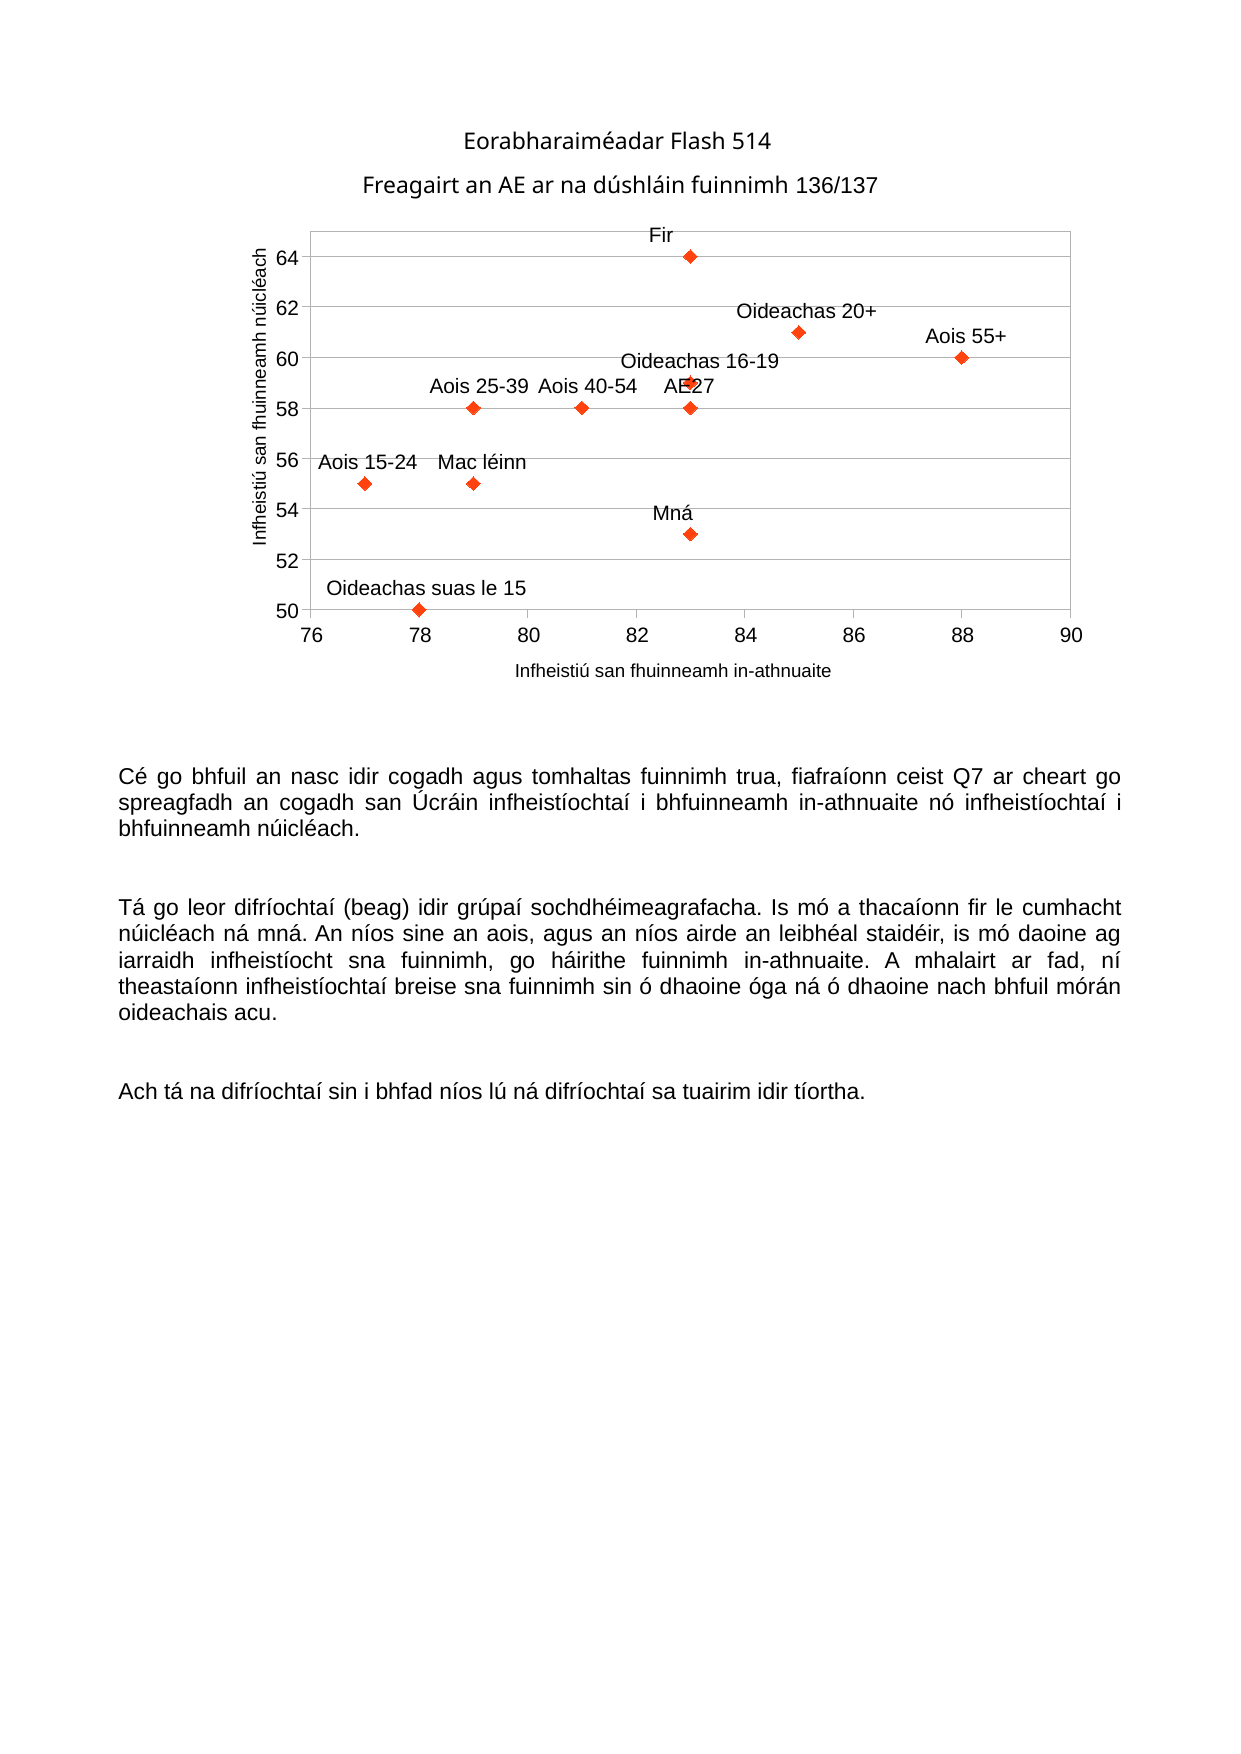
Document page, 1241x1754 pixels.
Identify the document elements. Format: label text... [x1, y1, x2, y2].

text Cé go bhfuil an nasc idir cogadh agus tomhaltas fuinnimh trua, fiafraíonn ceist Q7 ar cheart go spreagfadh an cogadh san Úcráin infheistíochtaí i bhfuinneamh in-athnuaite nó infheistíochtaí i bhfuinneamh núicléach. [118, 763, 1122, 842]
text Tá go leor difríochtaí (beag) idir grúpaí sochdhéimeagrafacha. Is mó a thacaíonn fir le cumhacht núicléach ná mná. An níos sine an aois, agus an níos airde an leibhéal staidéir, is mó daoine ag iarraidh infheistíocht sna fuinnimh, go háirithe fuinnimh in-athnuaite. A mhalairt ar fad, ní theastaíonn infheistíochtaí breise sna fuinnimh sin ó dhaoine óga ná ó dhaoine nach bhfuil mórán oideachais acu. [118, 894, 1122, 1026]
text Ach tá na difríochtaí sin i bhfad níos lú ná difríochtaí sa tuairim idir tíortha. [118, 1078, 1122, 1104]
